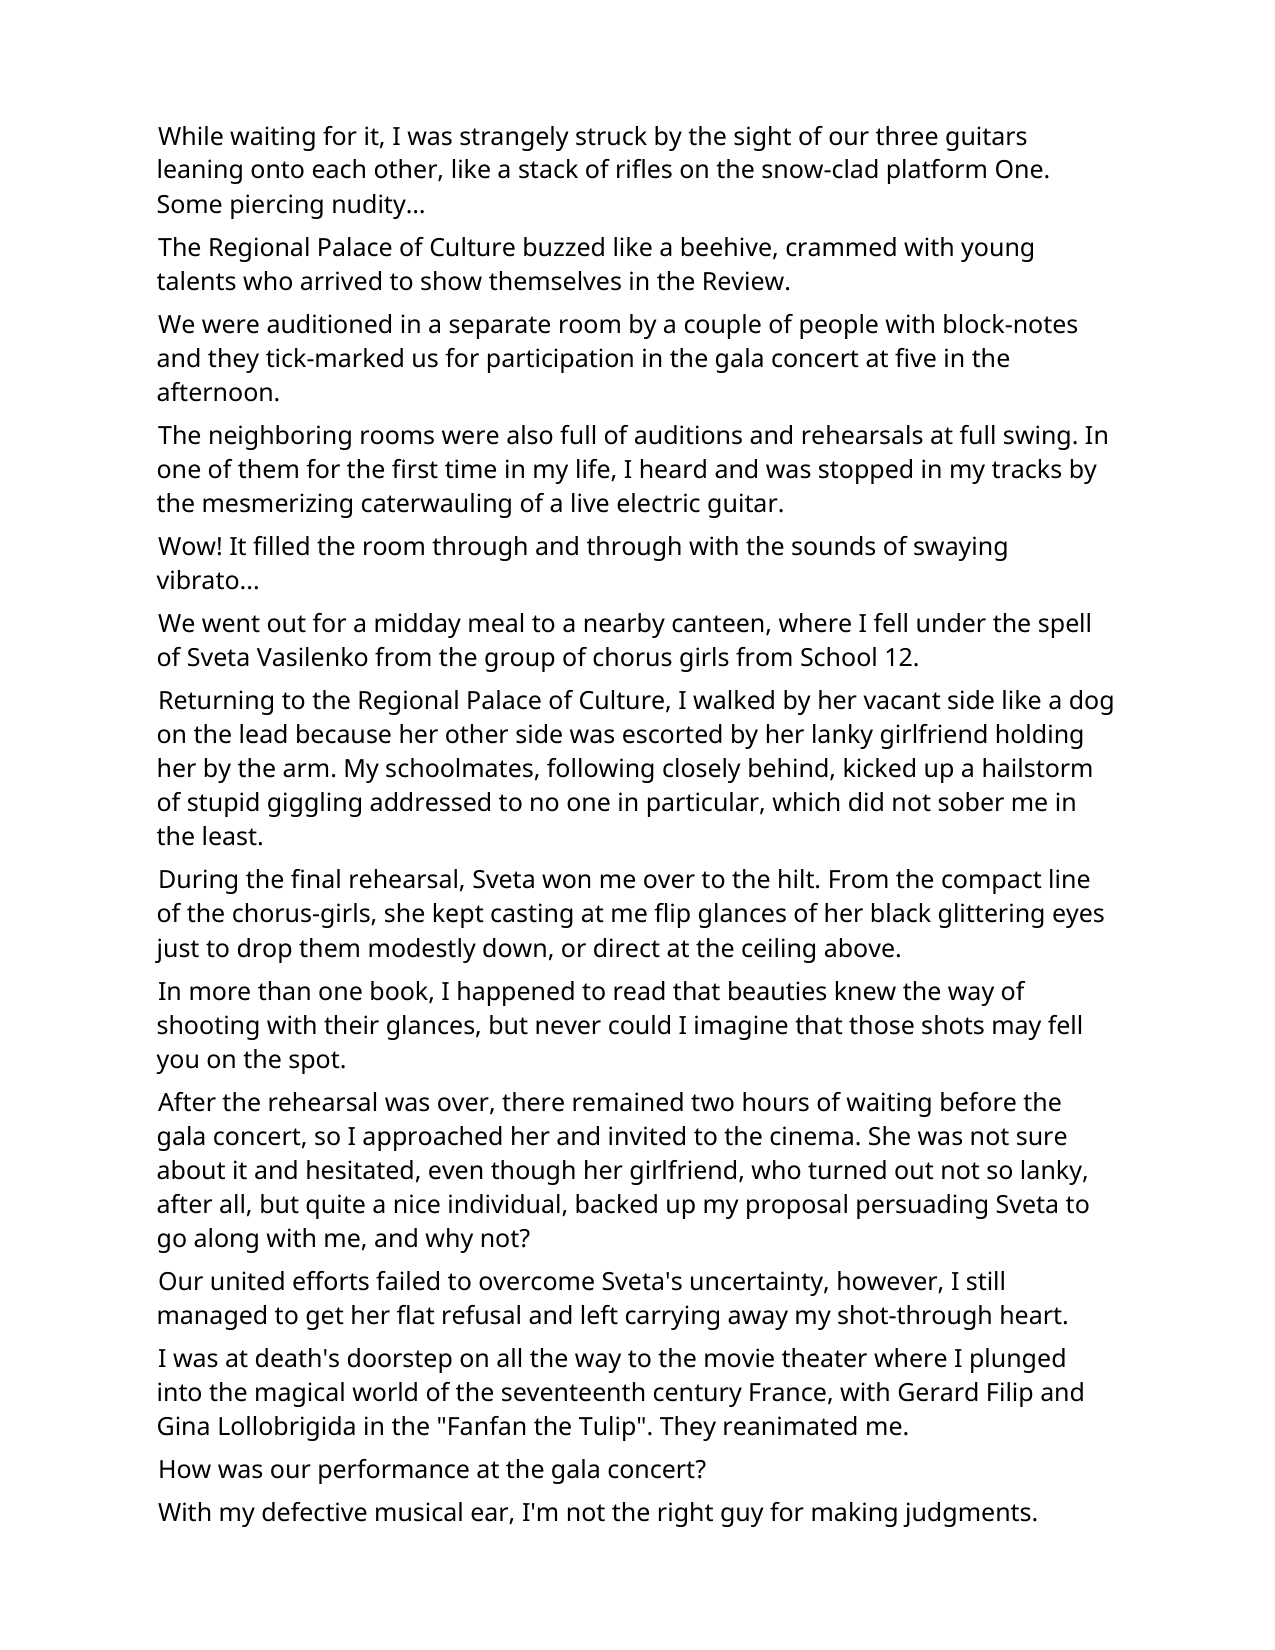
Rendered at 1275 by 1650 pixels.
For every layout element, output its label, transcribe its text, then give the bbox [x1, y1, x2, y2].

text The Regional Palace of Culture buzzed like a beehive, crammed with young talents who arrived to show themselves in the Review. [156, 229, 1118, 297]
text Our united efforts failed to overcome Sveta's uncertainty, however, I still managed to get her flat refusal and left carrying away my shot-through heart. [156, 1264, 1118, 1332]
text We went out for a midday meal to a nearby canteen, where I fell under the spell of Sveta Vasilenko from the group of chorus girls from School 12. [156, 606, 1118, 674]
text Wow! It filled the room through and through with the sounds of swaying vibrato... [156, 529, 1118, 597]
text I was at death's doorstep on all the way to the movie theater where I plunged into the magical world of the seventeenth century France, with Gerard Filip and Gina Lollobrigida in the "Fanfan the Tulip". They reanimated me. [156, 1341, 1118, 1443]
text With my defective musical ear, I'm not the right guy for making judgments. [156, 1495, 1118, 1529]
text We were auditioned in a separate room by a couple of people with block-notes and they tick-marked us for participation in the gala concert at five in the afternoon. [156, 306, 1118, 408]
text While waiting for it, I was strangely struck by the sight of our three guitars leaning onto each other, like a stack of rifles on the snow-clad platform One. Some piercing nudity… [156, 118, 1118, 220]
text The neighboring rooms were also full of auditions and rehearsals at full swing. In one of them for the first time in my life, I heard and was stopped in my tracks by the mesmerizing caterwauling of a live electric guitar. [156, 417, 1118, 520]
text In more than one book, I happened to read that beauties knew the way of shooting with their glances, but never could I imagine that those shots may fell you on the spot. [156, 973, 1118, 1075]
text During the final rehearsal, Sveta won me over to the hilt. From the compact line of the chorus-girls, she kept casting at me flip glances of her black glittering eyes just to drop them modestly down, or direct at the ceiling above. [156, 862, 1118, 964]
text Returning to the Regional Palace of Culture, I walked by her vacant side like a dog on the lead because her other side was escorted by her lanky girlfriend holding her by the arm. My schoolmates, following closely behind, kicked up a hailstorm of stupid giggling addressed to no one in particular, which did not sober me in the least. [156, 683, 1118, 853]
text After the rehearsal was over, there remained two hours of waiting before the gala concert, so I approached her and invited to the cinema. She was not sure about it and hesitated, even though her girlfriend, who turned out not so lanky, after all, but quite a nice individual, backed up my proposal persuading Sveta to go along with me, and why not? [156, 1084, 1118, 1255]
text How was our performance at the gala concert? [156, 1452, 1118, 1486]
